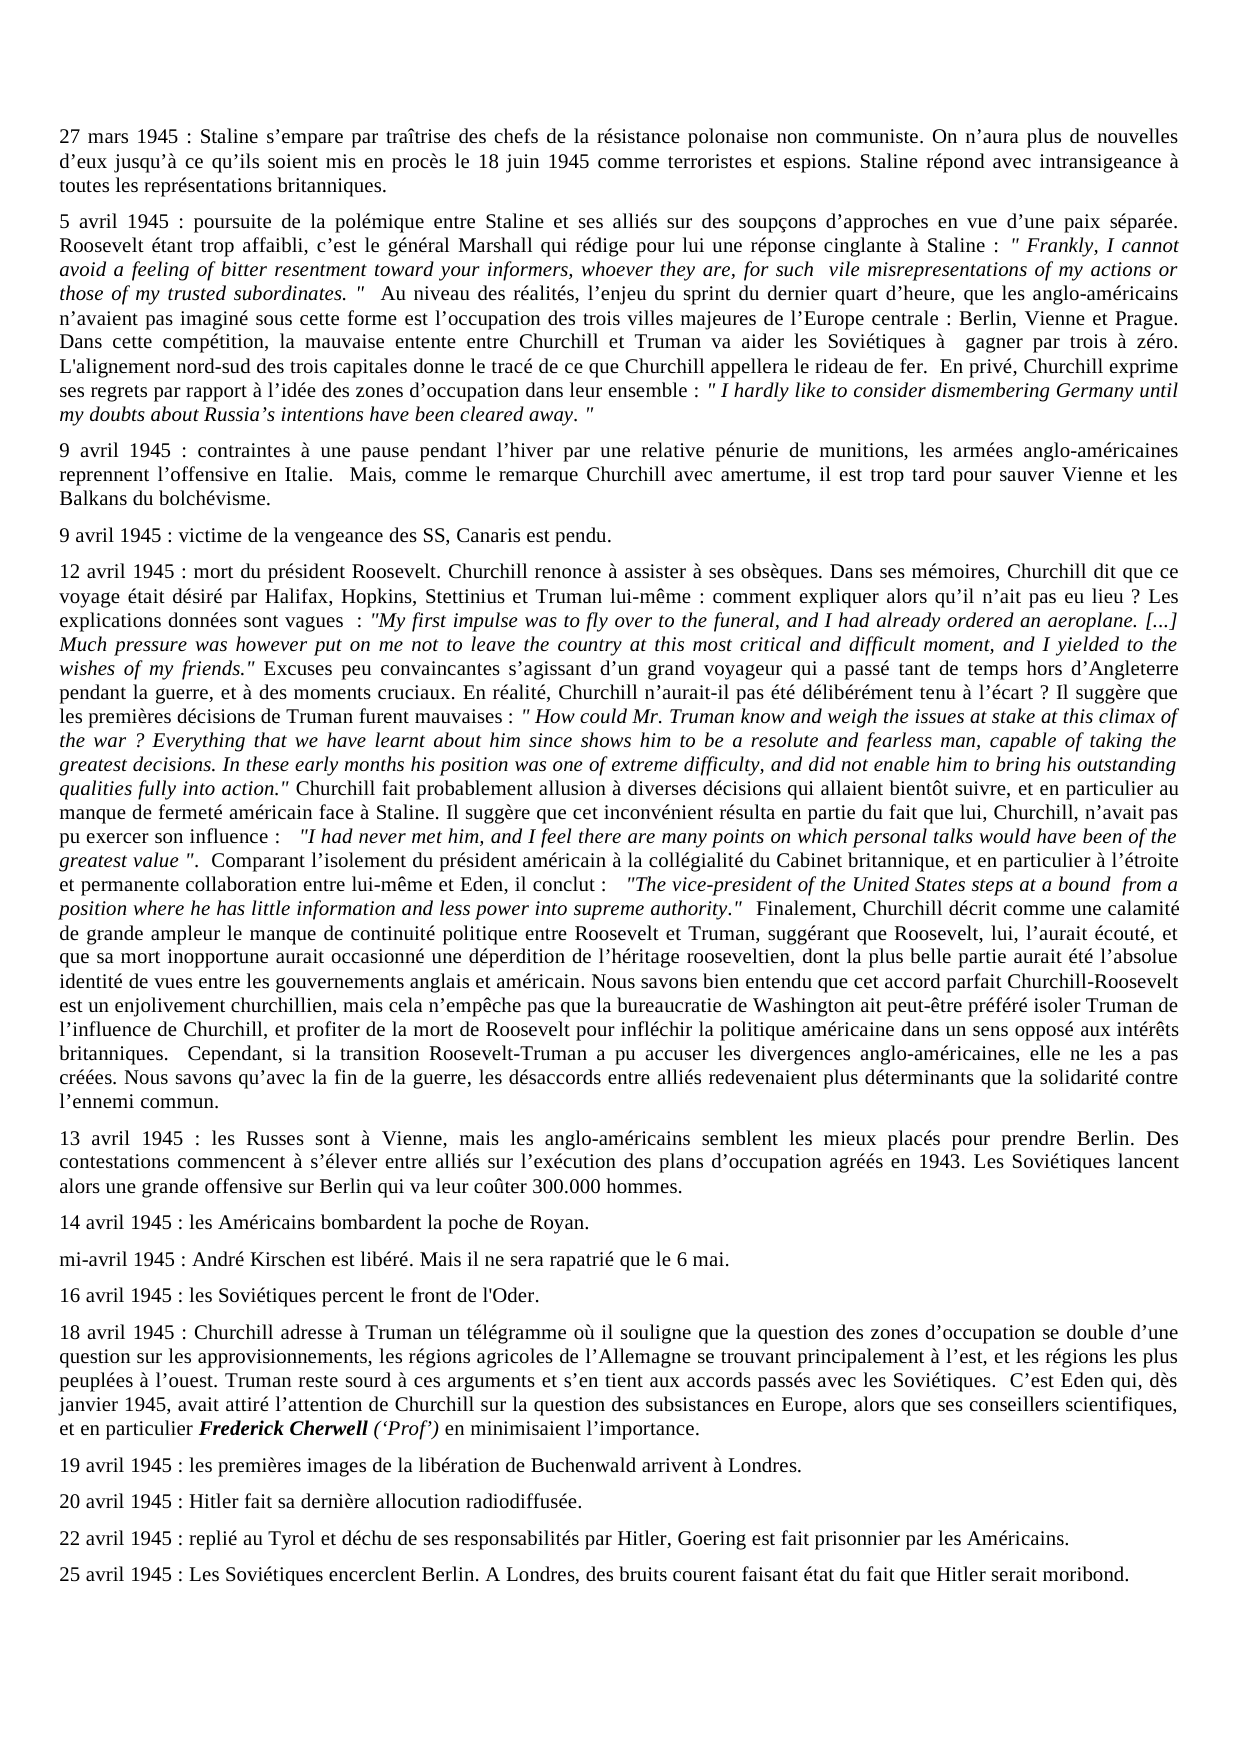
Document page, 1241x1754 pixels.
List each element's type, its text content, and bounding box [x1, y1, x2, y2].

text 9 avril 1945 : victime de la vengeance des SS, Canaris est pendu. [59, 523, 1181, 547]
text 27 mars 1945 : Staline s’empare par traîtrise des chefs de la résistance polonaise non communiste. On n’aura plus de nouvelles d’eux jusqu’à ce qu’ils soient mis en procès le 18 juin 1945 comme terroristes et espions. Staline répond avec intransigeance à toutes les représentations britanniques. [59, 124, 1181, 197]
text mi-avril 1945 : André Kirschen est libéré. Mais il ne sera rapatrié que le 6 mai. [59, 1247, 1181, 1271]
text 12 avril 1945 : mort du président Roosevelt. Churchill renonce à assister à ses obsèques. Dans ses mémoires, Churchill dit que ce voyage était désiré par Halifax, Hopkins, Stettinius et Truman lui-même : comment expliquer alors qu’il n’ait pas eu lieu ? Les explications données sont vagues : "My first impulse was to fly over to the funeral, and I had already ordered an aeroplane. [...] Much pressure was however put on me not to leave the country at this most critical and difficult moment, and I yielded to the wishes of my friends." Excuses peu convaincantes s’agissant d’un grand voyageur qui a passé tant de temps hors d’Angleterre pendant la guerre, et à des moments cruciaux. En réalité, Churchill n’aurait-il pas été délibérément tenu à l’écart ? Il suggère que les premières décisions de Truman furent mauvaises : " How could Mr. Truman know and weigh the issues at stake at this climax of the war ? Everything that we have learnt about him since shows him to be a resolute and fearless man, capable of taking the greatest decisions. In these early months his position was one of extreme difficulty, and did not enable him to bring his outstanding qualities fully into action." Churchill fait probablement allusion à diverses décisions qui allaient bientôt suivre, et en particulier au manque de fermeté américain face à Staline. Il suggère que cet inconvénient résulta en partie du fait que lui, Churchill, n’avait pas pu exercer son influence : "I had never met him, and I feel there are many points on which personal talks would have been of the greatest value ". Comparant l’isolement du président américain à la collégialité du Cabinet britannique, et en particulier à l’étroite et permanente collaboration entre lui-même et Eden, il conclut : "The vice-president of the United States steps at a bound from a position where he has little information and less power into supreme authority." Finalement, Churchill décrit comme une calamité de grande ampleur le manque de continuité politique entre Roosevelt et Truman, suggérant que Roosevelt, lui, l’aurait écouté, et que sa mort inopportune aurait occasionné une déperdition de l’héritage rooseveltien, dont la plus belle partie aurait été l’absolue identité de vues entre les gouvernements anglais et américain. Nous savons bien entendu que cet accord parfait Churchill-Roosevelt est un enjolivement churchillien, mais cela n’empêche pas que la bureaucratie de Washington ait peut-être préféré isoler Truman de l’influence de Churchill, et profiter de la mort de Roosevelt pour infléchir la politique américaine dans un sens opposé aux intérêts britanniques. Cependant, si la transition Roosevelt-Truman a pu accuser les divergences anglo-américaines, elle ne les a pas créées. Nous savons qu’avec la fin de la guerre, les désaccords entre alliés redevenaient plus déterminants que la solidarité contre l’ennemi commun. [59, 559, 1181, 1113]
text 9 avril 1945 : contraintes à une pause pendant l’hiver par une relative pénurie de munitions, les armées anglo-américaines reprennent l’offensive en Italie. Mais, comme le remarque Churchill avec amertume, il est trop tard pour sauver Vienne et les Balkans du bolchévisme. [59, 438, 1181, 510]
text 16 avril 1945 : les Soviétiques percent le front de l'Oder. [59, 1283, 1181, 1307]
text 19 avril 1945 : les premières images de la libération de Buchenwald arrivent à Londres. [59, 1452, 1181, 1477]
text 22 avril 1945 : replié au Tyrol et déchu de ses responsabilités par Hitler, Goering est fait prisonnier par les Américains. [59, 1526, 1181, 1550]
text 14 avril 1945 : les Américains bombardent la poche de Royan. [59, 1210, 1181, 1234]
text 13 avril 1945 : les Russes sont à Vienne, mais les anglo-américains semblent les mieux placés pour prendre Berlin. Des contestations commencent à s’élever entre alliés sur l’exécution des plans d’occupation agréés en 1943. Les Soviétiques lancent alors une grande offensive sur Berlin qui va leur coûter 300.000 hommes. [59, 1125, 1181, 1197]
text 25 avril 1945 : Les Soviétiques encerclent Berlin. A Londres, des bruits courent faisant état du fait que Hitler serait moribond. [59, 1562, 1181, 1586]
text 5 avril 1945 : poursuite de la polémique entre Staline et ses alliés sur des soupçons d’approches en vue d’une paix séparée. Roosevelt étant trop affaibli, c’est le général Marshall qui rédige pour lui une réponse cinglante à Staline : " Frankly, I cannot avoid a feeling of bitter resentment toward your informers, whoever they are, for such vile misrepresentations of my actions or those of my trusted subordinates. " Au niveau des réalités, l’enjeu du sprint du dernier quart d’heure, que les anglo-américains n’avaient pas imaginé sous cette forme est l’occupation des trois villes majeures de l’Europe centrale : Berlin, Vienne et Prague. Dans cette compétition, la mauvaise entente entre Churchill et Truman va aider les Soviétiques à gagner par trois à zéro. L'alignement nord-sud des trois capitales donne le tracé de ce que Churchill appellera le rideau de fer. En privé, Churchill exprime ses regrets par rapport à l’idée des zones d’occupation dans leur ensemble : " I hardly like to consider dismembering Germany until my doubts about Russia’s intentions have been cleared away. " [59, 209, 1181, 426]
text 18 avril 1945 : Churchill adresse à Truman un télégramme où il souligne que la question des zones d’occupation se double d’une question sur les approvisionnements, les régions agricoles de l’Allemagne se trouvant principalement à l’est, et les régions les plus peuplées à l’ouest. Truman reste sourd à ces arguments et s’en tient aux accords passés avec les Soviétiques. C’est Eden qui, dès janvier 1945, avait attiré l’attention de Churchill sur la question des subsistances en Europe, alors que ses conseillers scientifiques, et en particulier Frederick Cherwell (‘Prof’) en minimisaient l’importance. [59, 1320, 1181, 1440]
text 20 avril 1945 : Hitler fait sa dernière allocution radiodiffusée. [59, 1489, 1181, 1513]
